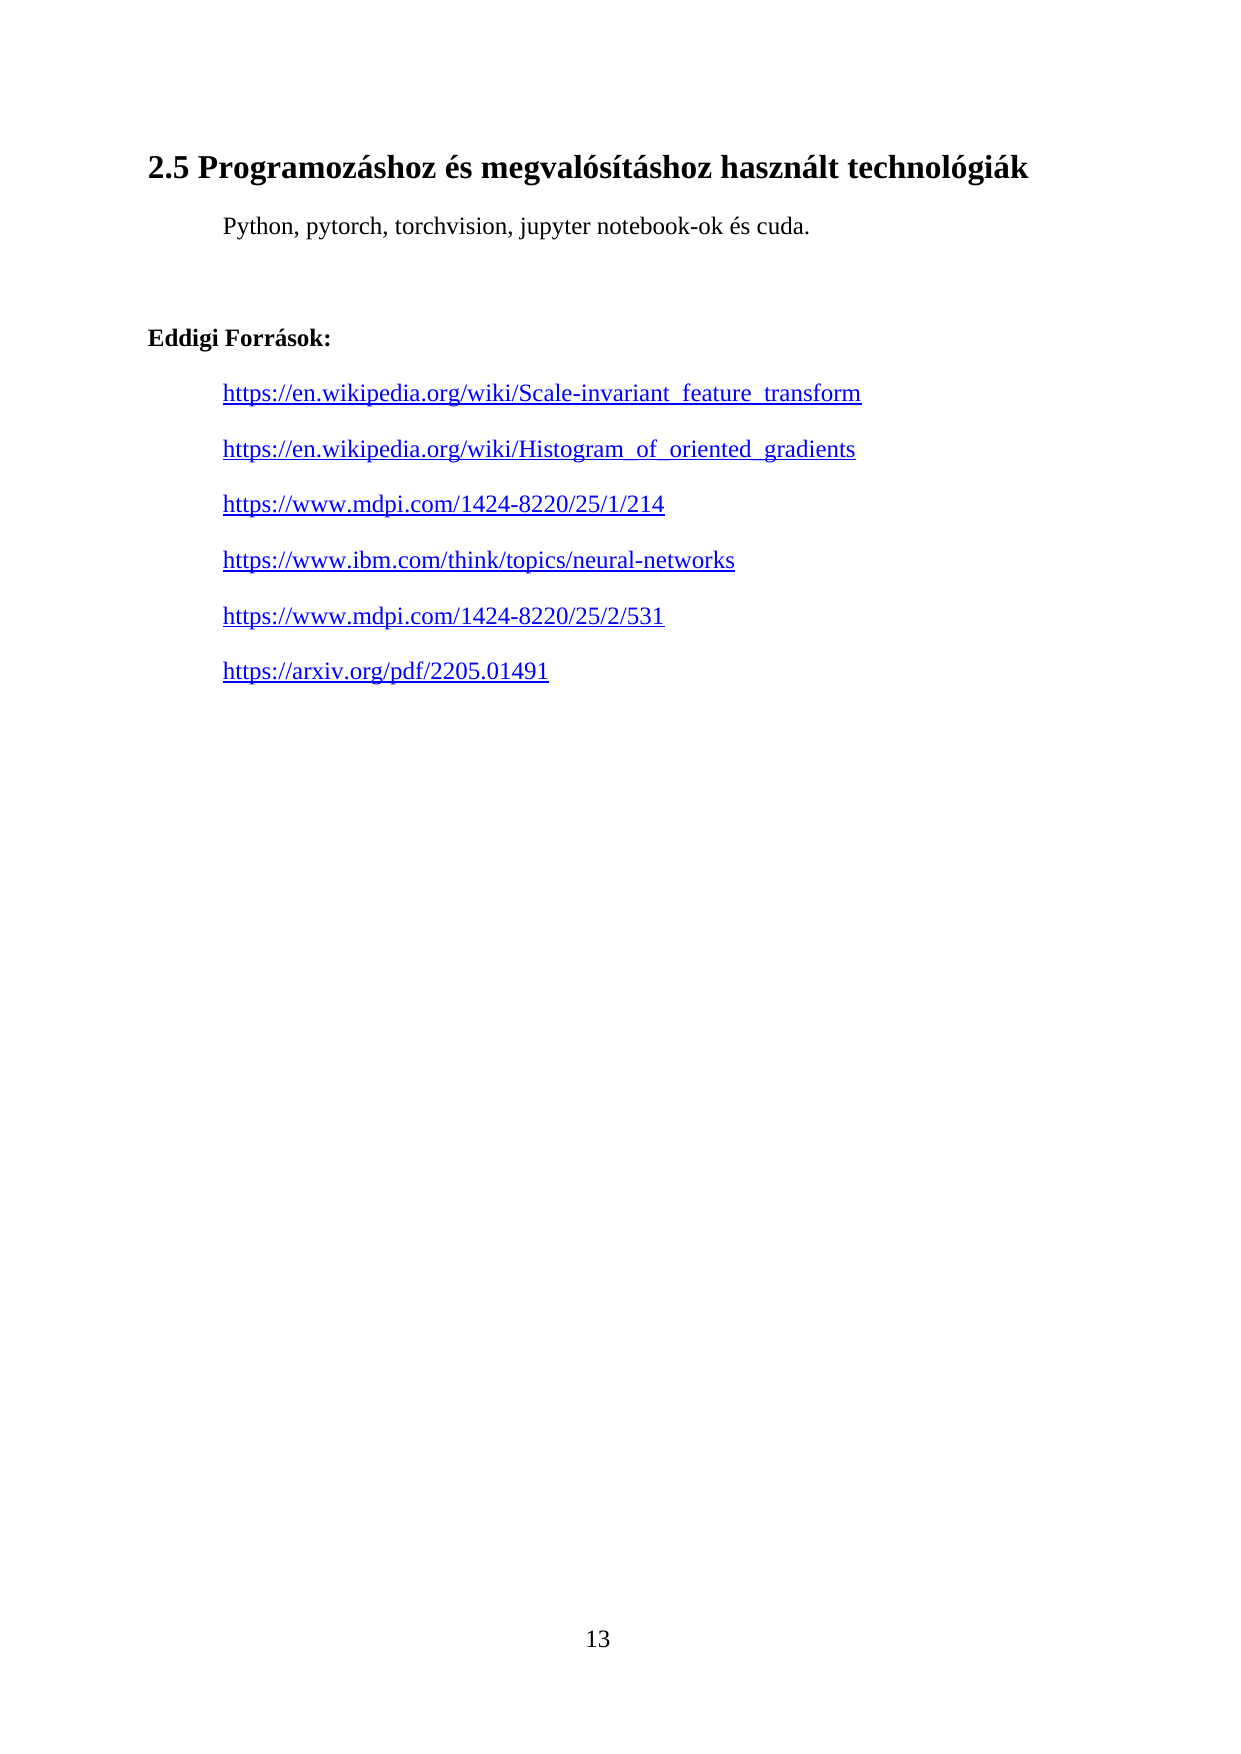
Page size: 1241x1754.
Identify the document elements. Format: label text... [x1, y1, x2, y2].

text https://www.ibm.com/think/topics/neural-networks [148, 545, 1092, 574]
text https://en.wikipedia.org/wiki/Histogram_of_oriented_gradients [148, 434, 1092, 463]
text Eddigi Források: [148, 323, 1092, 351]
text https://arxiv.org/pdf/2205.01491 [148, 656, 1092, 685]
text https://www.mdpi.com/1424-8220/25/1/214 [148, 489, 1092, 518]
text https://www.mdpi.com/1424-8220/25/2/531 [148, 601, 1092, 629]
subtitle Programozáshoz és megvalósításhoz használt technológiák [148, 148, 1092, 186]
text Python, pytorch, torchvision, jupyter notebook-ok és cuda. [148, 211, 1092, 240]
text https://en.wikipedia.org/wiki/Scale-invariant_feature_transform [148, 378, 1092, 407]
